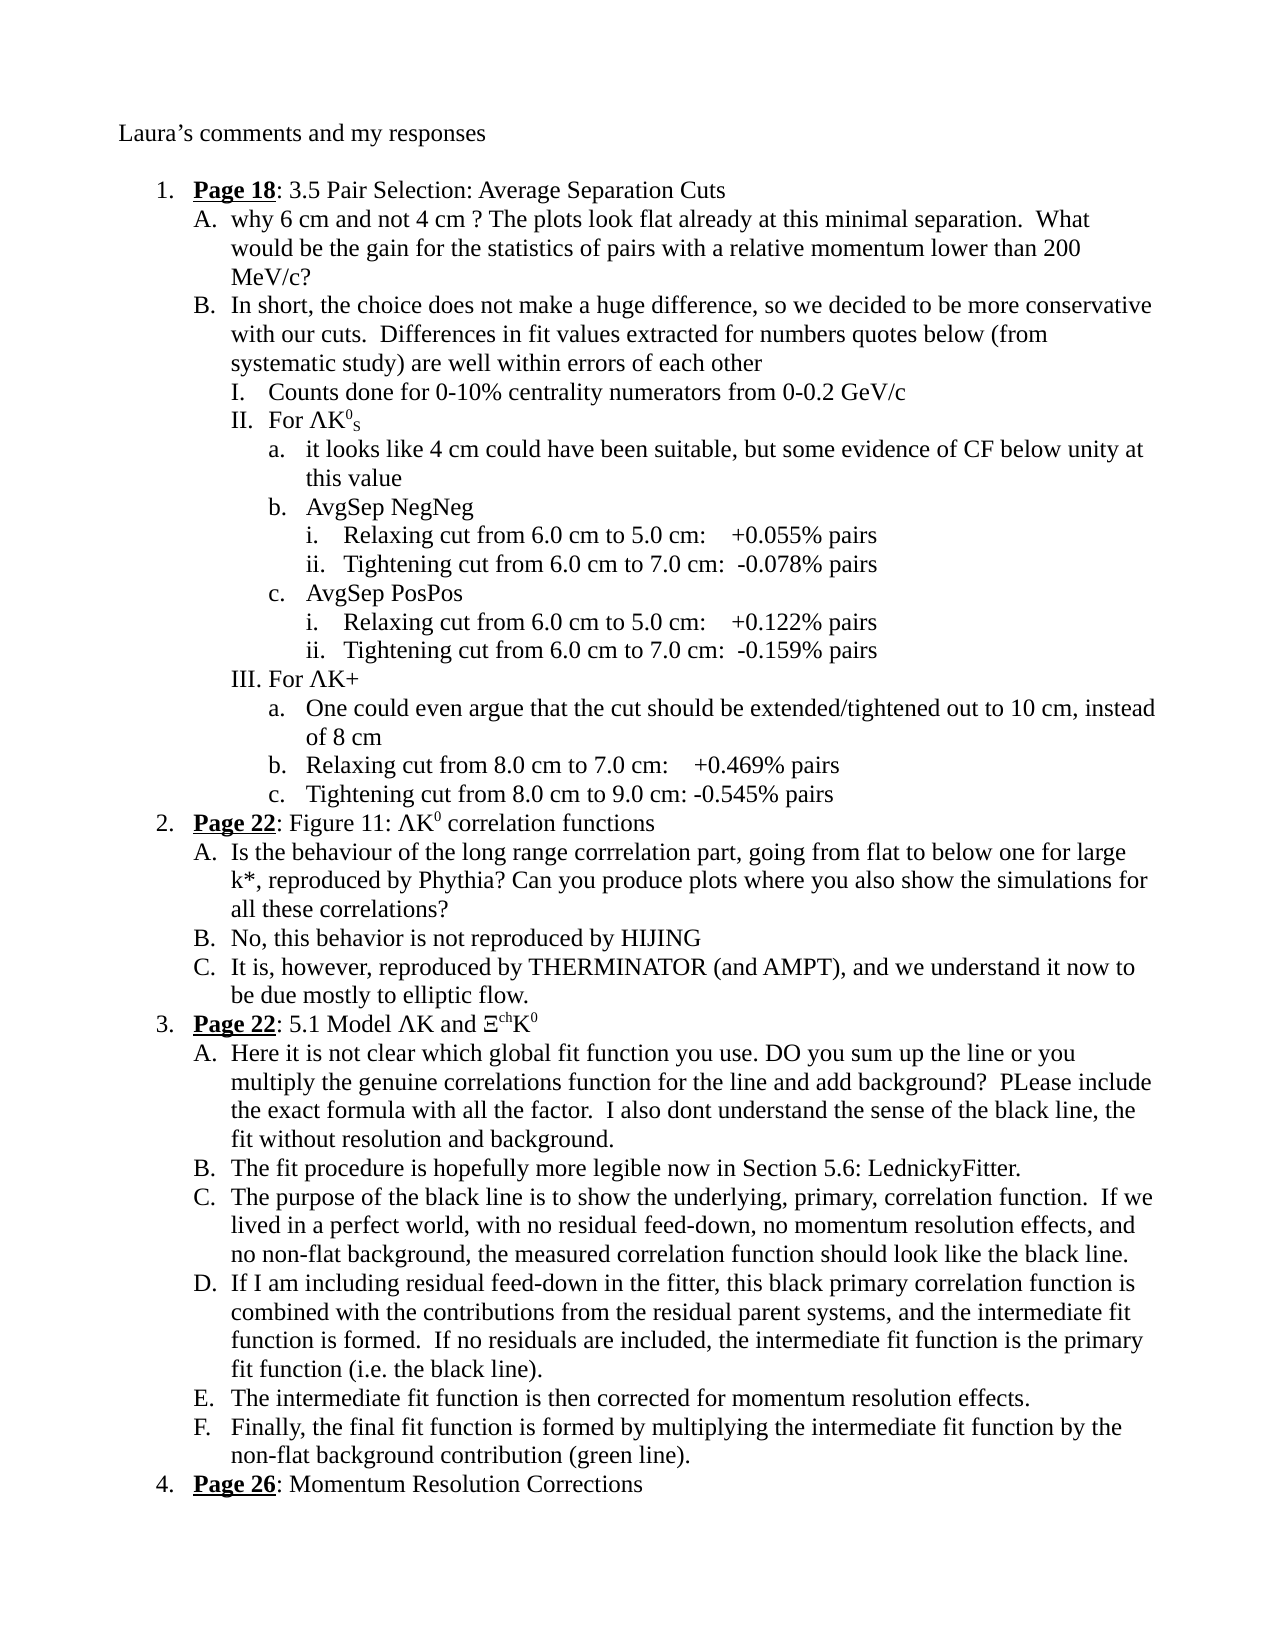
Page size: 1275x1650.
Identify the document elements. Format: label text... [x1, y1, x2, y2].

list No, this behavior is not reproduced by HIJING [193, 923, 1157, 952]
list One could even argue that the cut should be extended/tightened out to 10 cm, instead of 8 cm [268, 693, 1157, 751]
list The purpose of the black line is to show the underlying, primary, correlation function. If we lived in a perfect world, with no residual feed-down, no momentum resolution effects, and no non-flat background, the measured correlation function should look like the black line. [193, 1182, 1157, 1268]
list Is the behaviour of the long range corrrelation part, going from flat to below one for large k*, reproduced by Phythia? Can you produce plots where you also show the simulations for all these correlations? [193, 837, 1157, 923]
list why 6 cm and not 4 cm ? The plots look flat already at this minimal separation. What would be the gain for the statistics of pairs with a relative momentum lower than 200 MeV/c? [193, 204, 1157, 291]
list Relaxing cut from 8.0 cm to 7.0 cm: +0.469% pairs [268, 751, 1157, 779]
list For ΛK0S [231, 406, 1157, 434]
list Here it is not clear which global fit function you use. DO you sum up the line or you multiply the genuine correlations function for the line and add background? PLease include the exact formula with all the factor. I also dont understand the sense of the black line, the fit without resolution and background. [193, 1038, 1157, 1153]
list Counts done for 0-10% centrality numerators from 0-0.2 GeV/c [231, 377, 1157, 406]
list If I am including residual feed-down in the fitter, this black primary correlation function is combined with the contributions from the residual parent systems, and the intermediate fit function is formed. If no residuals are included, the intermediate fit function is the primary fit function (i.e. the black line). [193, 1268, 1157, 1383]
text Laura’s comments and my responses [118, 118, 1157, 147]
list It is, however, reproduced by THERMINATOR (and AMPT), and we understand it now to be due mostly to elliptic flow. [193, 952, 1157, 1009]
list AvgSep PosPos [268, 578, 1157, 607]
list Tightening cut from 6.0 cm to 7.0 cm: -0.078% pairs [306, 549, 1157, 578]
list The fit procedure is hopefully more legible now in Section 5.6: LednickyFitter. [193, 1153, 1157, 1182]
list AvgSep NegNeg [268, 492, 1157, 521]
list For ΛK+ [231, 664, 1157, 693]
list it looks like 4 cm could have been suitable, but some evidence of CF below unity at this value [268, 434, 1157, 492]
list Tightening cut from 6.0 cm to 7.0 cm: -0.159% pairs [306, 636, 1157, 664]
list Page 22: Figure 11: ΛK0 correlation functions [156, 808, 1157, 837]
list Relaxing cut from 6.0 cm to 5.0 cm: +0.122% pairs [306, 607, 1157, 636]
list Page 22: 5.1 Model ΛK and ΞchK0 [156, 1009, 1157, 1038]
list Page 26: Momentum Resolution Corrections [156, 1469, 1157, 1498]
list In short, the choice does not make a huge difference, so we decided to be more conservative with our cuts. Differences in fit values extracted for numbers quotes below (from systematic study) are well within errors of each other [193, 291, 1157, 377]
list Tightening cut from 8.0 cm to 9.0 cm: -0.545% pairs [268, 779, 1157, 808]
list The intermediate fit function is then corrected for momentum resolution effects. [193, 1383, 1157, 1412]
list Finally, the final fit function is formed by multiplying the intermediate fit function by the non-flat background contribution (green line). [193, 1412, 1157, 1469]
list Page 18: 3.5 Pair Selection: Average Separation Cuts [156, 176, 1157, 204]
list Relaxing cut from 6.0 cm to 5.0 cm: +0.055% pairs [306, 521, 1157, 549]
